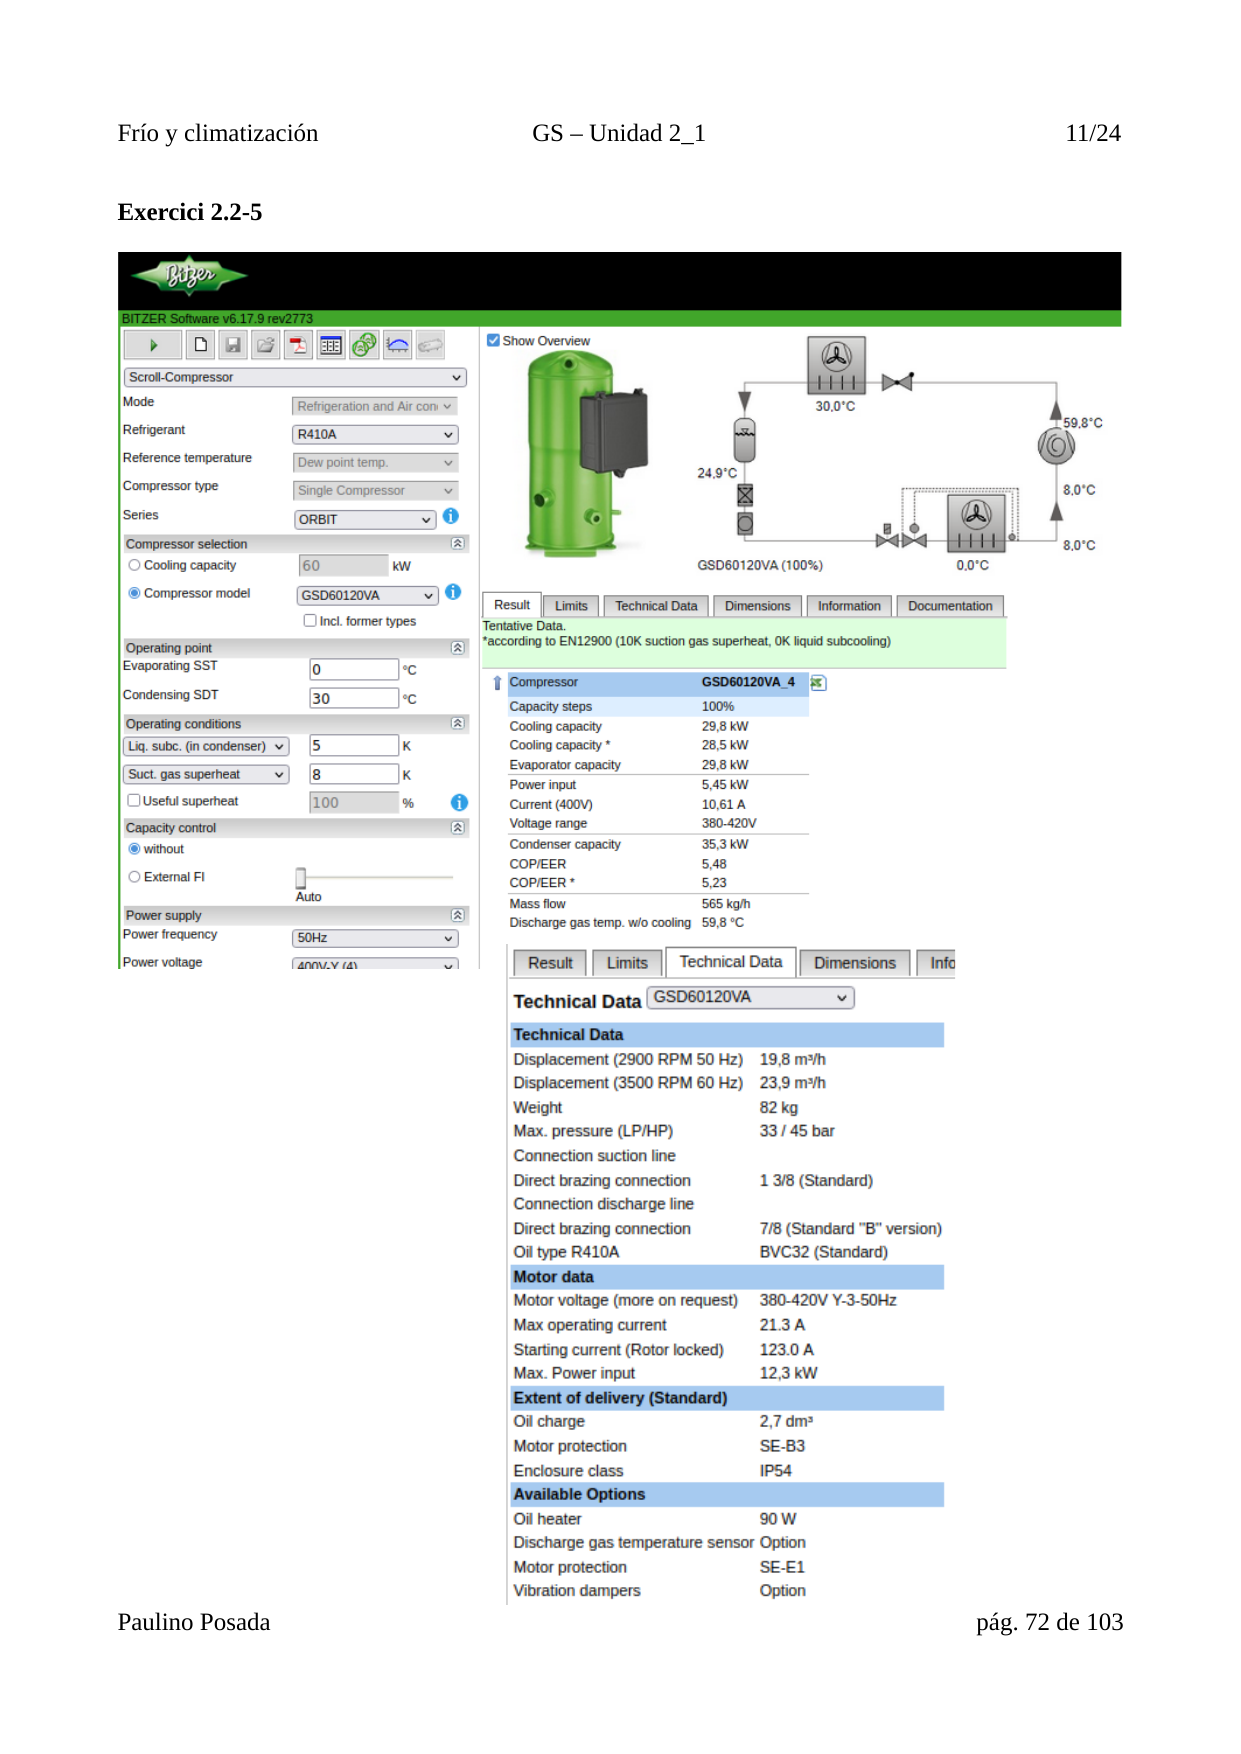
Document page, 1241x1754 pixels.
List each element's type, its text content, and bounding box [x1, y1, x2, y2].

text Exercici 2.2-5 [117, 197, 1123, 226]
picture [117, 252, 1122, 1605]
